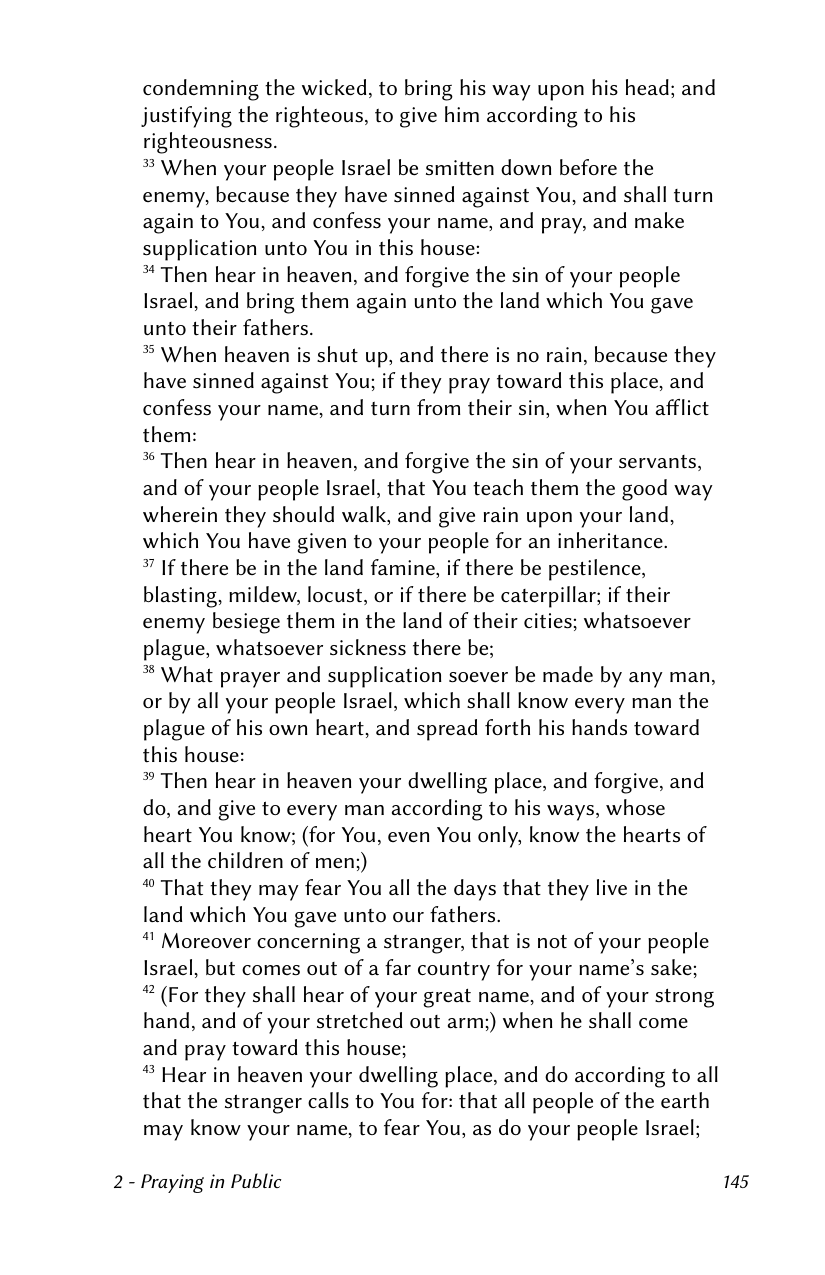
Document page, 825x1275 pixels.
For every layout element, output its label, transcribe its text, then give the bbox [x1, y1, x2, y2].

text 36 Then hear in heaven, and forgive the sin of your servants, and of your people Israel, that You teach them the good way wherein they should walk, and give rain upon your land, which You have given to your people for an inheritance. [142, 448, 720, 554]
text condemning the wicked, to bring his way upon his head; and justifying the righteous, to give him according to his righteousness. [142, 75, 720, 154]
text 34 Then hear in heaven, and forgive the sin of your people Israel, and bring them again unto the land which You gave unto their fathers. [142, 262, 720, 341]
text 41 Moreover concerning a stranger, that is not of your people Israel, but comes out of a far country for your name’s sake; [142, 928, 720, 981]
text 39 Then hear in heaven your dwelling place, and forgive, and do, and give to every man according to his ways, whose heart You know; (for You, even You only, know the hearts of all the children of men;) [142, 768, 720, 874]
text 33 When your people Israel be smitten down before the enemy, because they have sinned against You, and shall turn again to You, and confess your name, and pray, and make supplication unto You in this house: [142, 155, 720, 261]
text 43 Hear in heaven your dwelling place, and do according to all that the stranger calls to You for: that all people of the earth may know your name, to fear You, as do your people Israel; [142, 1062, 720, 1141]
text 37 If there be in the land famine, if there be pestilence, blasting, mildew, locust, or if there be caterpillar; if their enemy besiege them in the land of their cities; whatsoever plague, whatsoever sickness there be; [142, 555, 720, 661]
text 42 (For they shall hear of your great name, and of your strong hand, and of your stretched out arm;) when he shall come and pray toward this house; [142, 982, 720, 1061]
text 35 When heaven is shut up, and there is no rain, because they have sinned against You; if they pray toward this place, and confess your name, and turn from their sin, when You afflict them: [142, 342, 720, 448]
text 38 What prayer and supplication soever be made by any man, or by all your people Israel, which shall know every man the plague of his own heart, and spread forth his hands toward this house: [142, 662, 720, 768]
text 40 That they may fear You all the days that they live in the land which You gave unto our fathers. [142, 875, 720, 928]
